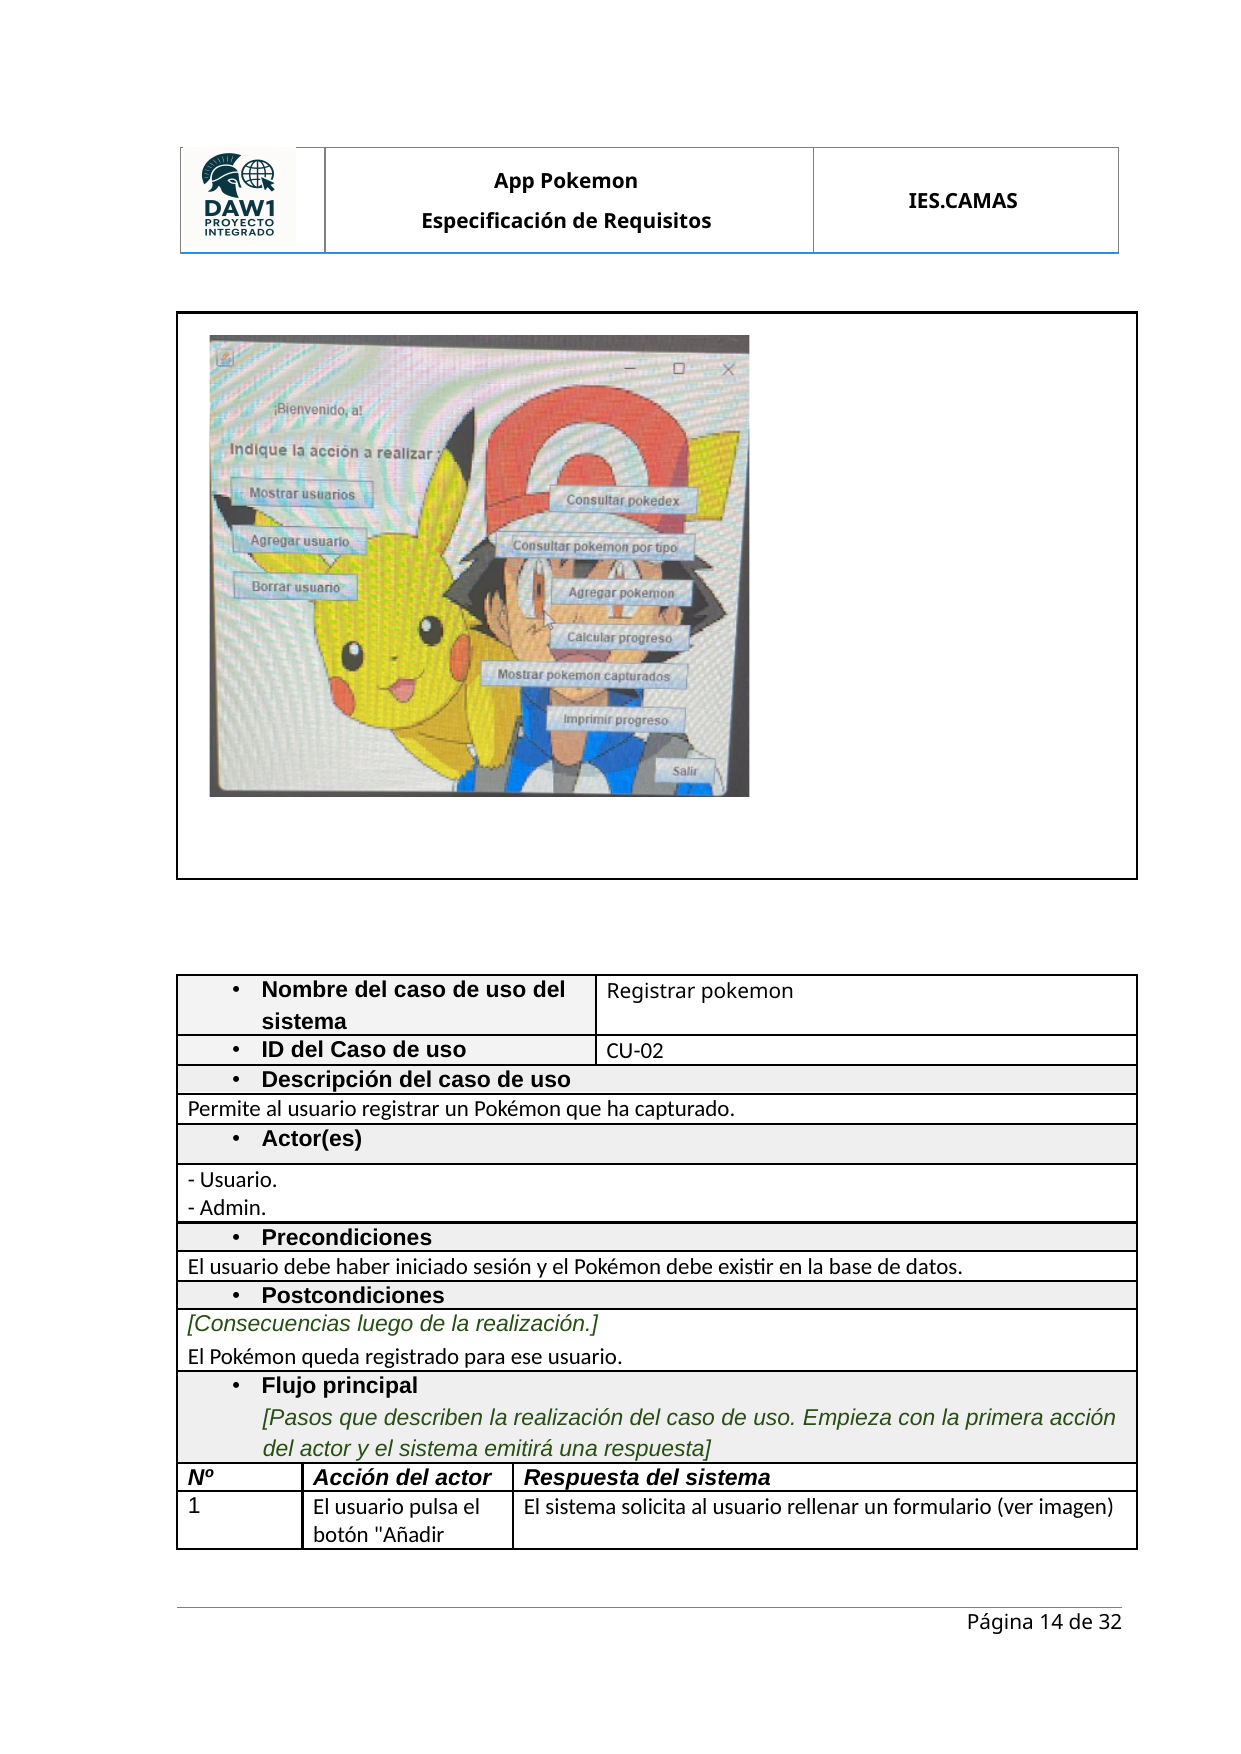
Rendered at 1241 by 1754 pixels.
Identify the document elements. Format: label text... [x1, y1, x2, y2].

table_cell ID del Caso de uso [178, 1036, 595, 1064]
table_cell Postcondiciones [178, 1282, 1136, 1308]
table_cell El usuario pulsa el botón "Añadir [304, 1492, 512, 1548]
table_cell El usuario debe haber iniciado sesión y el Pokémon debe existir en la base de datos. [178, 1252, 1136, 1280]
table_cell Nº [178, 1464, 301, 1490]
table_cell Actor(es) [178, 1125, 1136, 1163]
table_header Nombre del caso de uso del sistema [178, 976, 595, 1034]
table_cell El sistema solicita al usuario rellenar un formulario (ver imagen) [514, 1492, 1136, 1548]
table_cell Descripción del caso de uso [178, 1066, 1136, 1092]
table_cell Permite al usuario registrar un Pokémon que ha capturado. [178, 1095, 1136, 1123]
table_header Registrar pokemon [597, 976, 1136, 1034]
table_cell - Usuario. - Admin. [178, 1165, 1136, 1221]
table_cell Respuesta del sistema [514, 1464, 1136, 1490]
table_cell 1 [178, 1492, 301, 1548]
table_cell [178, 314, 1136, 878]
table_cell Flujo principal [Pasos que describen la realización del caso de uso. Empieza con la primera acción del actor y el sistema emitirá una respuesta] [178, 1372, 1136, 1462]
picture [183, 147, 296, 246]
table_cell Acción del actor [304, 1464, 512, 1490]
table_cell [Consecuencias luego de la realización.] El Pokémon queda registrado para ese usuario. [178, 1310, 1136, 1370]
picture [209, 335, 750, 797]
table_cell CU-02 [597, 1036, 1136, 1064]
table_cell Precondiciones [178, 1224, 1136, 1250]
